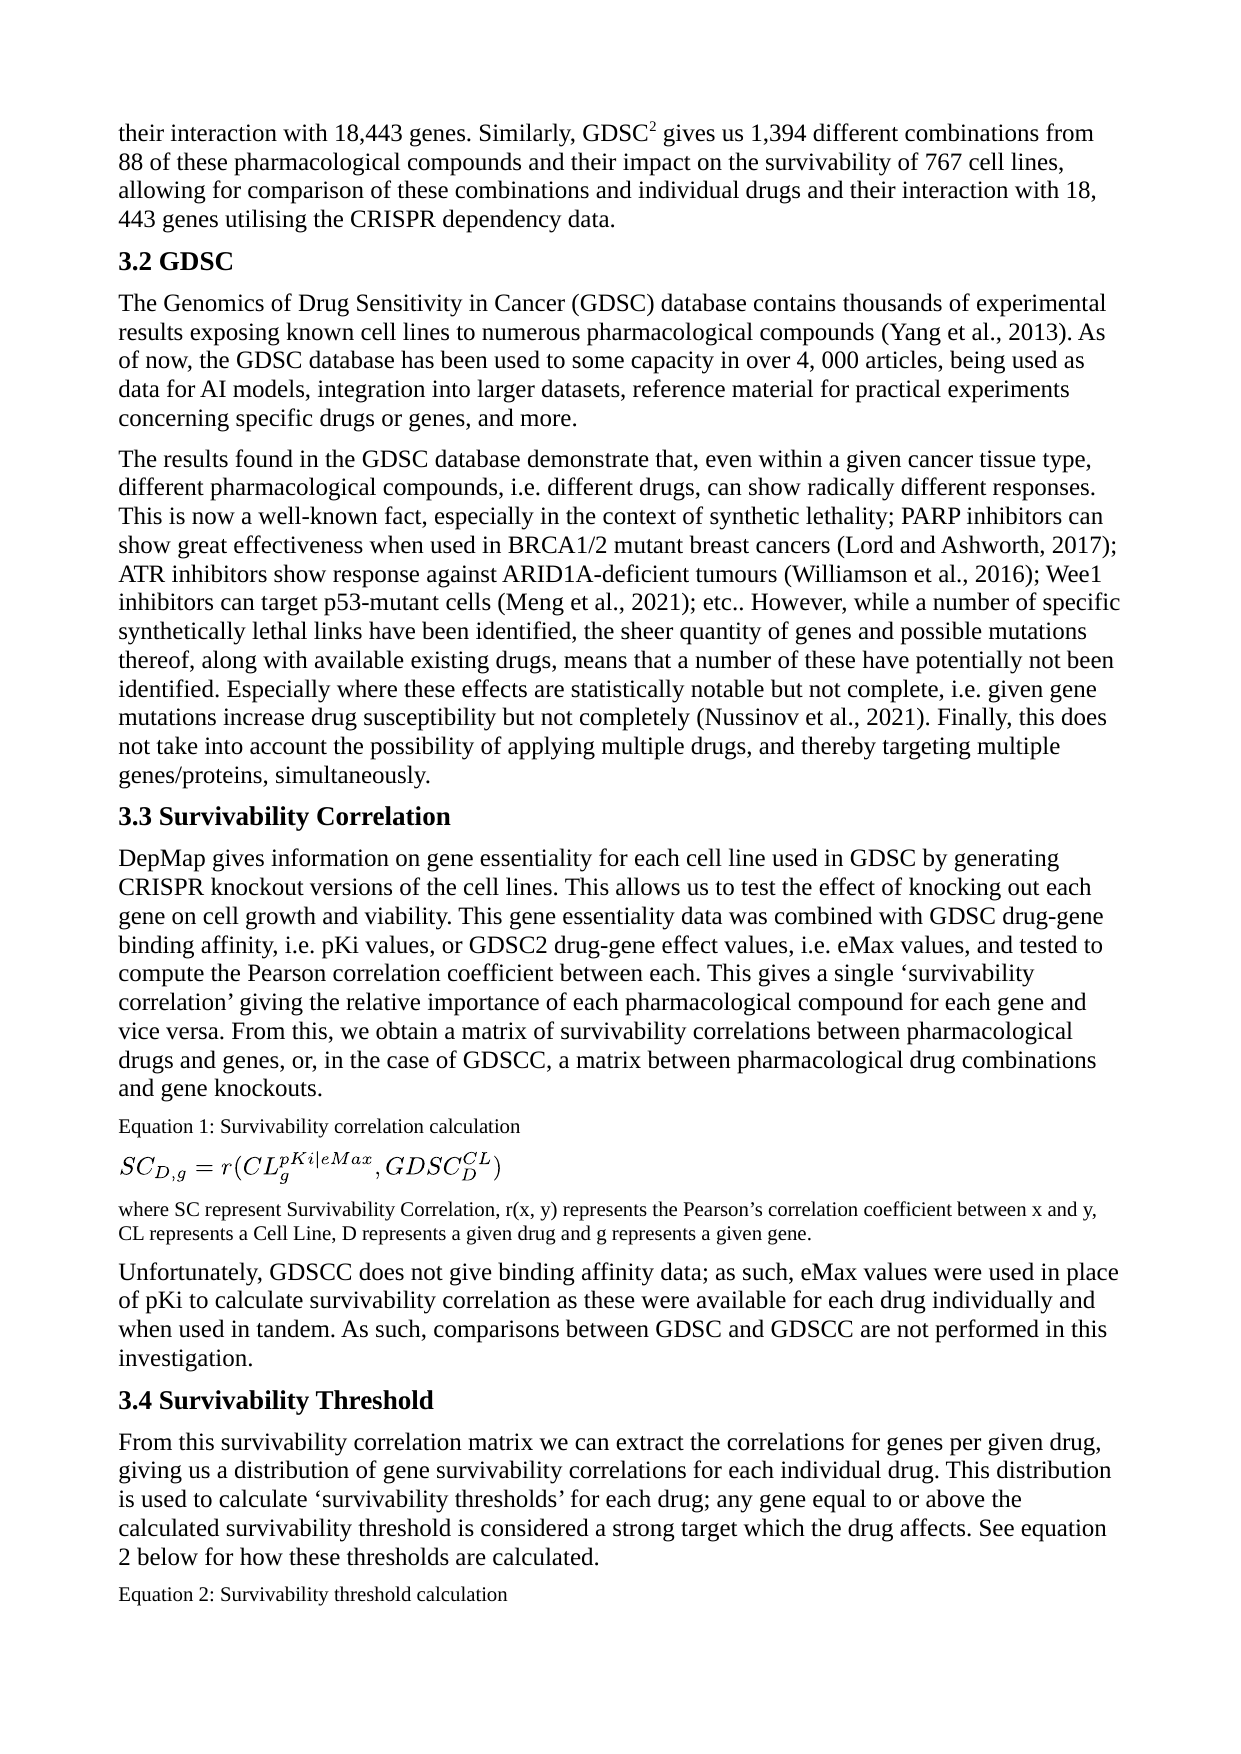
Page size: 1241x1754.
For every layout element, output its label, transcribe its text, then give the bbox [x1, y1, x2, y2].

text DepMap gives information on gene essentiality for each cell line used in GDSC by generating CRISPR knockout versions of the cell lines. This allows us to test the effect of knocking out each gene on cell growth and viability. This gene essentiality data was combined with GDSC drug-gene binding affinity, i.e. pKi values, or GDSC2 drug-gene effect values, i.e. eMax values, and tested to compute the Pearson correlation coefficient between each. This gives a single ‘survivability correlation’ giving the relative importance of each pharmacological compound for each gene and vice versa. From this, we obtain a matrix of survivability correlations between pharmacological drugs and genes, or, in the case of GDSCC, a matrix between pharmacological drug combinations and gene knockouts. [118, 843, 1122, 1102]
text Unfortunately, GDSCC does not give binding affinity data; as such, eMax values were used in place of pKi to calculate survivability correlation as these were available for each drug individually and when used in tandem. As such, comparisons between GDSC and GDSCC are not performed in this investigation. [118, 1257, 1122, 1372]
text The results found in the GDSC database demonstrate that, even within a given cancer tissue type, different pharmacological compounds, i.e. different drugs, can show radically different responses. This is now a well-known fact, especially in the context of synthetic lethality; PARP inhibitors can show great effectiveness when used in BRCA1/2 mutant breast cancers (Lord and Ashworth, 2017); ATR inhibitors show response against ARID1A-deficient tumours (Williamson et al., 2016); Wee1 inhibitors can target p53-mutant cells (Meng et al., 2021); etc.. However, while a number of specific synthetically lethal links have been identified, the sheer quantity of genes and possible mutations thereof, along with available existing drugs, means that a number of these have potentially not been identified. Especially where these effects are statistically notable but not complete, i.e. given gene mutations increase drug susceptibility but not completely (Nussinov et al., 2021). Finally, this does not take into account the possibility of applying multiple drugs, and thereby targeting multiple genes/proteins, simultaneously. [118, 444, 1122, 789]
text Equation 1: Survivability correlation calculation [118, 1114, 1122, 1138]
text 3.3 Survivability Correlation [118, 801, 1122, 832]
text The Genomics of Drug Sensitivity in Cancer (GDSC) database contains thousands of experimental results exposing known cell lines to numerous pharmacological compounds (Yang et al., 2013). As of now, the GDSC database has been used to some capacity in over 4, 000 articles, being used as data for AI models, integration into larger datasets, reference material for practical experiments concerning specific drugs or genes, and more. [118, 288, 1122, 432]
text 3.4 Survivability Threshold [118, 1384, 1122, 1415]
text 3.2 GDSC [118, 245, 1122, 276]
text where SC represent Survivability Correlation, r(x, y) represents the Pearson’s correlation coefficient between x and y, CL represents a Cell Line, D represents a given drug and g represents a given gene. [118, 1197, 1122, 1245]
text Equation 2: Survivability threshold calculation [118, 1582, 1122, 1606]
text From this survivability correlation matrix we can extract the correlations for genes per given drug, giving us a distribution of gene survivability correlations for each individual drug. This distribution is used to calculate ‘survivability thresholds’ for each drug; any gene equal to or above the calculated survivability threshold is considered a strong target which the drug affects. See equation 2 below for how these thresholds are calculated. [118, 1427, 1122, 1571]
text their interaction with 18,443 genes. Similarly, GDSC2 gives us 1,394 different combinations from 88 of these pharmacological compounds and their impact on the survivability of 767 cell lines, allowing for comparison of these combinations and individual drugs and their interaction with 18, 443 genes utilising the CRISPR dependency data. [118, 118, 1122, 233]
